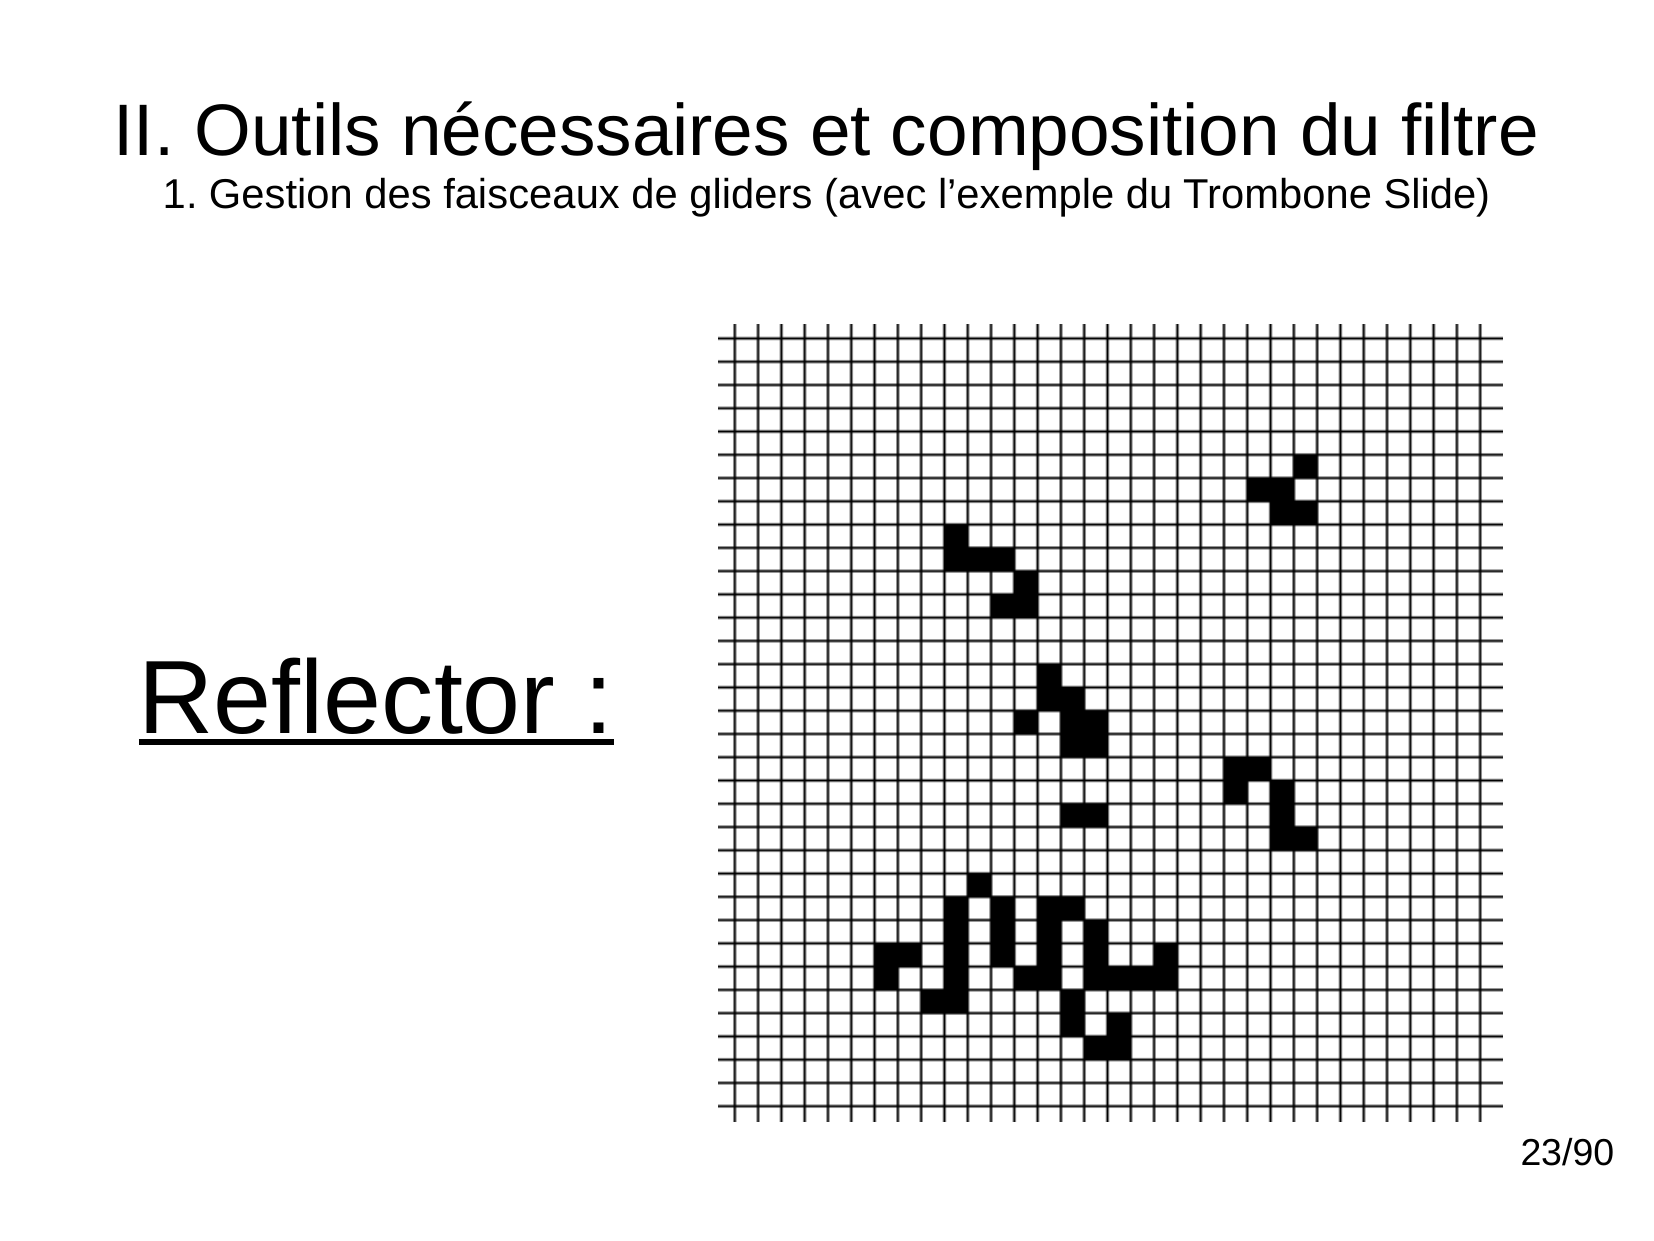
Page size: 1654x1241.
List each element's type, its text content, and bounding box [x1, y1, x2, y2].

text_box Reflector : [124, 631, 629, 763]
picture [718, 324, 1503, 1123]
text_box <number>/90 [1505, 1124, 1654, 1182]
title II. Outils nécessaires et composition du filtre 1. Gestion des faisceaux de gliders (avec l’exemple du Trombone Slide) [0, 30, 1654, 276]
